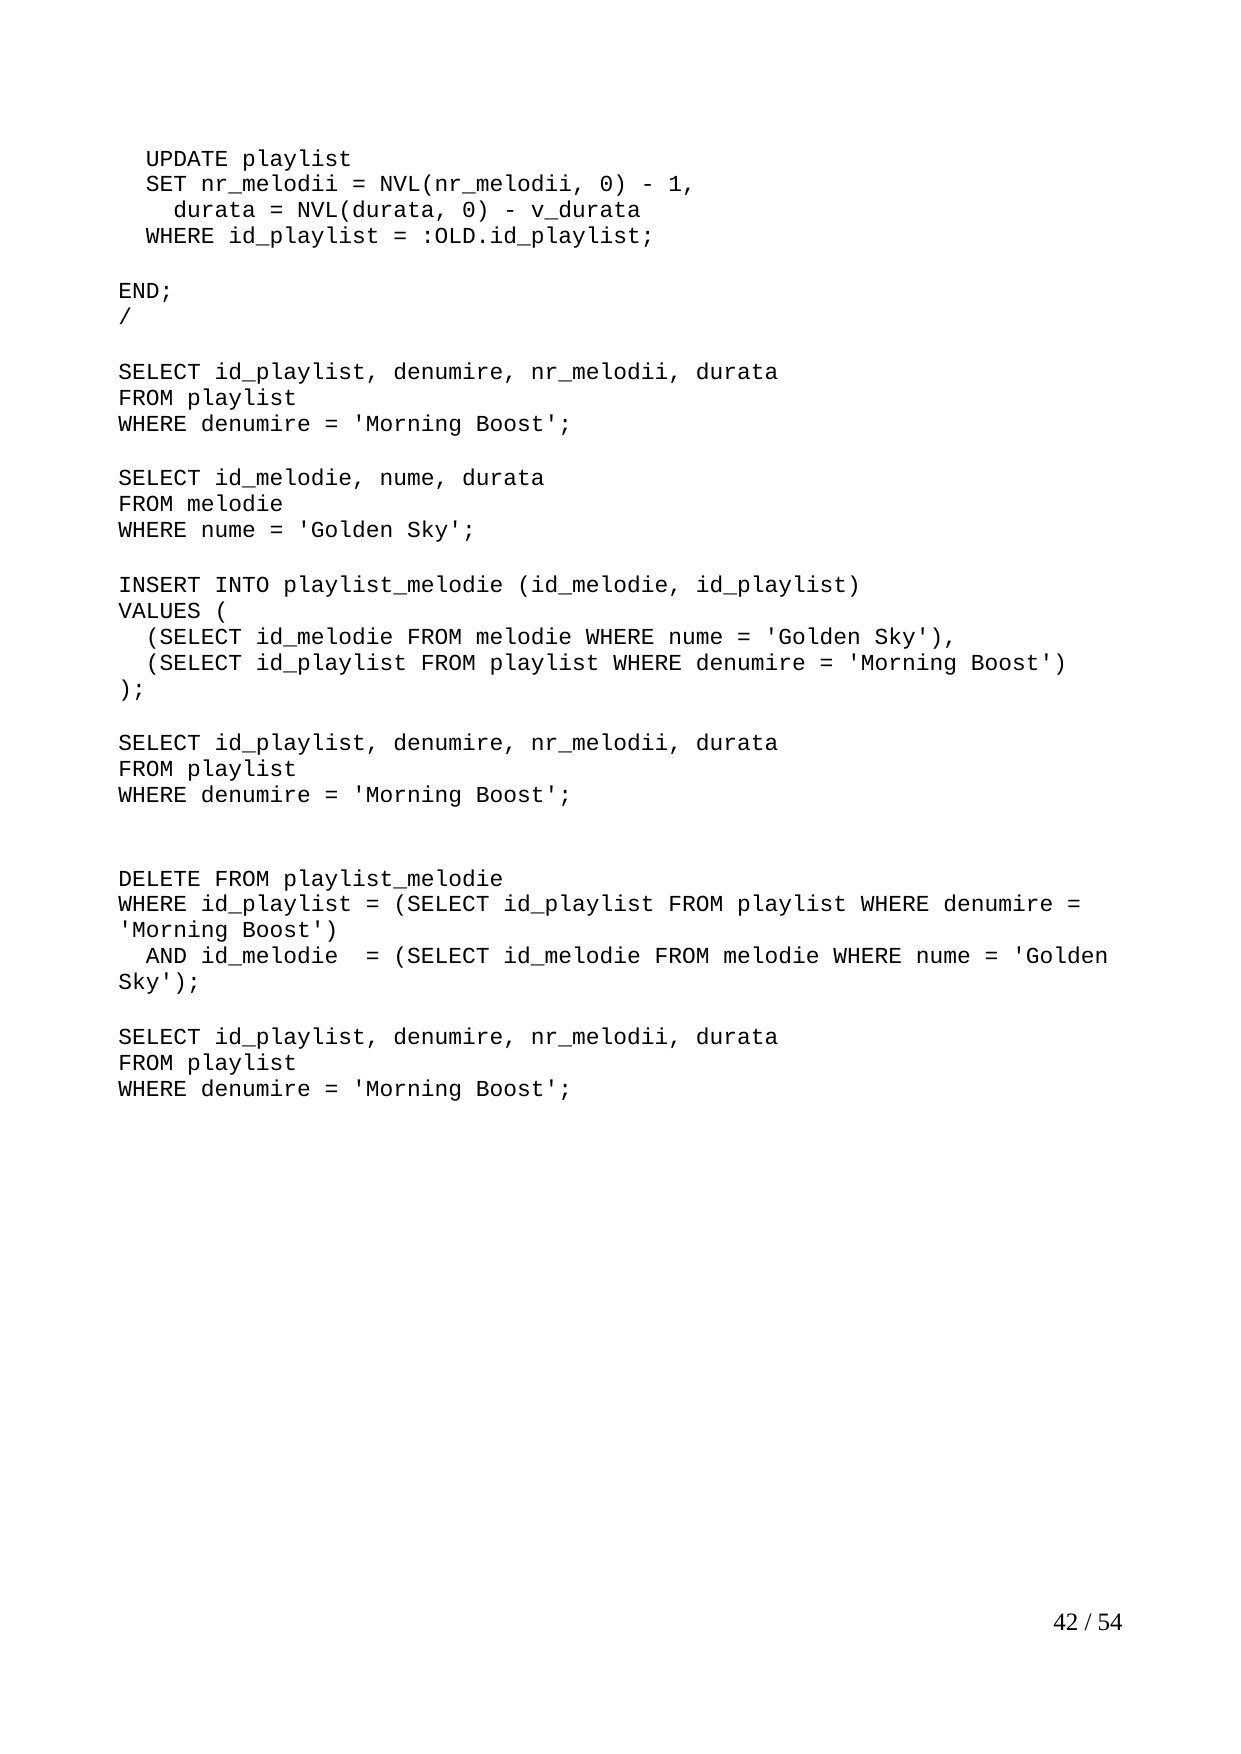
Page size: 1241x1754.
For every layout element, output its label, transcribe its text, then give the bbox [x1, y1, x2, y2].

text FROM melodie [118, 492, 1122, 518]
text AND id_melodie = (SELECT id_melodie FROM melodie WHERE nume = 'Golden Sky'); [118, 945, 1122, 997]
text SELECT id_playlist, denumire, nr_melodii, durata [118, 1025, 1122, 1051]
text / [118, 305, 1122, 331]
text UPDATE playlist [118, 147, 1122, 173]
text WHERE nume = 'Golden Sky'; [118, 518, 1122, 544]
text FROM playlist [118, 386, 1122, 412]
text END; [118, 279, 1122, 305]
text INSERT INTO playlist_melodie (id_melodie, id_playlist) [118, 573, 1122, 599]
text DELETE FROM playlist_melodie [118, 867, 1122, 893]
text durata = NVL(durata, 0) - v_durata [118, 199, 1122, 225]
text SELECT id_playlist, denumire, nr_melodii, durata [118, 360, 1122, 386]
text (SELECT id_melodie FROM melodie WHERE nume = 'Golden Sky'), [118, 625, 1122, 651]
text (SELECT id_playlist FROM playlist WHERE denumire = 'Morning Boost') [118, 651, 1122, 677]
text WHERE denumire = 'Morning Boost'; [118, 783, 1122, 809]
text FROM playlist [118, 1051, 1122, 1077]
text ); [118, 677, 1122, 703]
text WHERE denumire = 'Morning Boost'; [118, 412, 1122, 438]
text WHERE id_playlist = :OLD.id_playlist; [118, 225, 1122, 251]
text FROM playlist [118, 757, 1122, 783]
text VALUES ( [118, 599, 1122, 625]
text WHERE id_playlist = (SELECT id_playlist FROM playlist WHERE denumire = 'Morning Boost') [118, 893, 1122, 945]
text SELECT id_melodie, nume, durata [118, 467, 1122, 492]
text SELECT id_playlist, denumire, nr_melodii, durata [118, 732, 1122, 757]
text WHERE denumire = 'Morning Boost'; [118, 1077, 1122, 1103]
text SET nr_melodii = NVL(nr_melodii, 0) - 1, [118, 173, 1122, 199]
